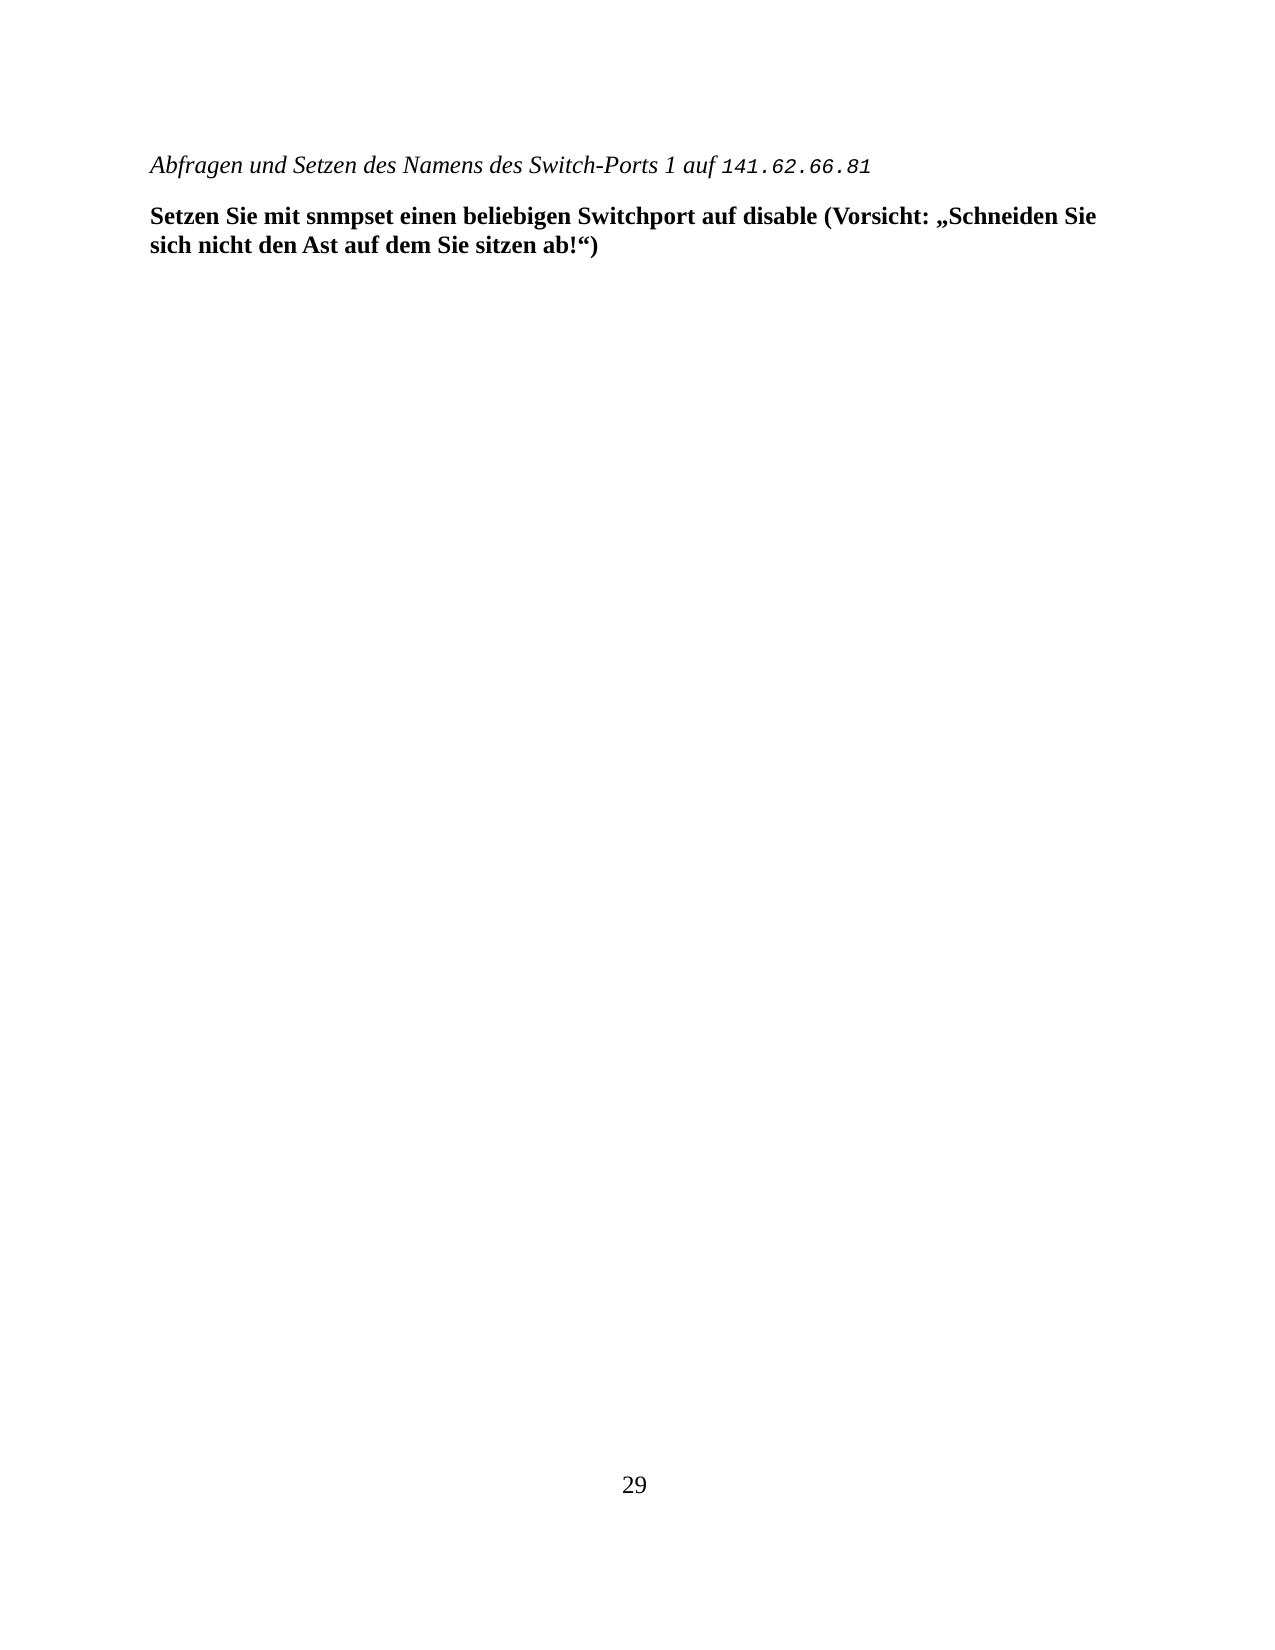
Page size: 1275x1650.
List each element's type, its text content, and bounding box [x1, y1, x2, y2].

text Abfragen und Setzen des Namens des Switch-Ports 1 auf 141.62.66.81 [150, 150, 1125, 179]
text Setzen Sie mit snmpset einen beliebigen Switchport auf disable (Vorsicht: „Schneiden Sie sich nicht den Ast auf dem Sie sitzen ab!“) [150, 201, 1125, 258]
